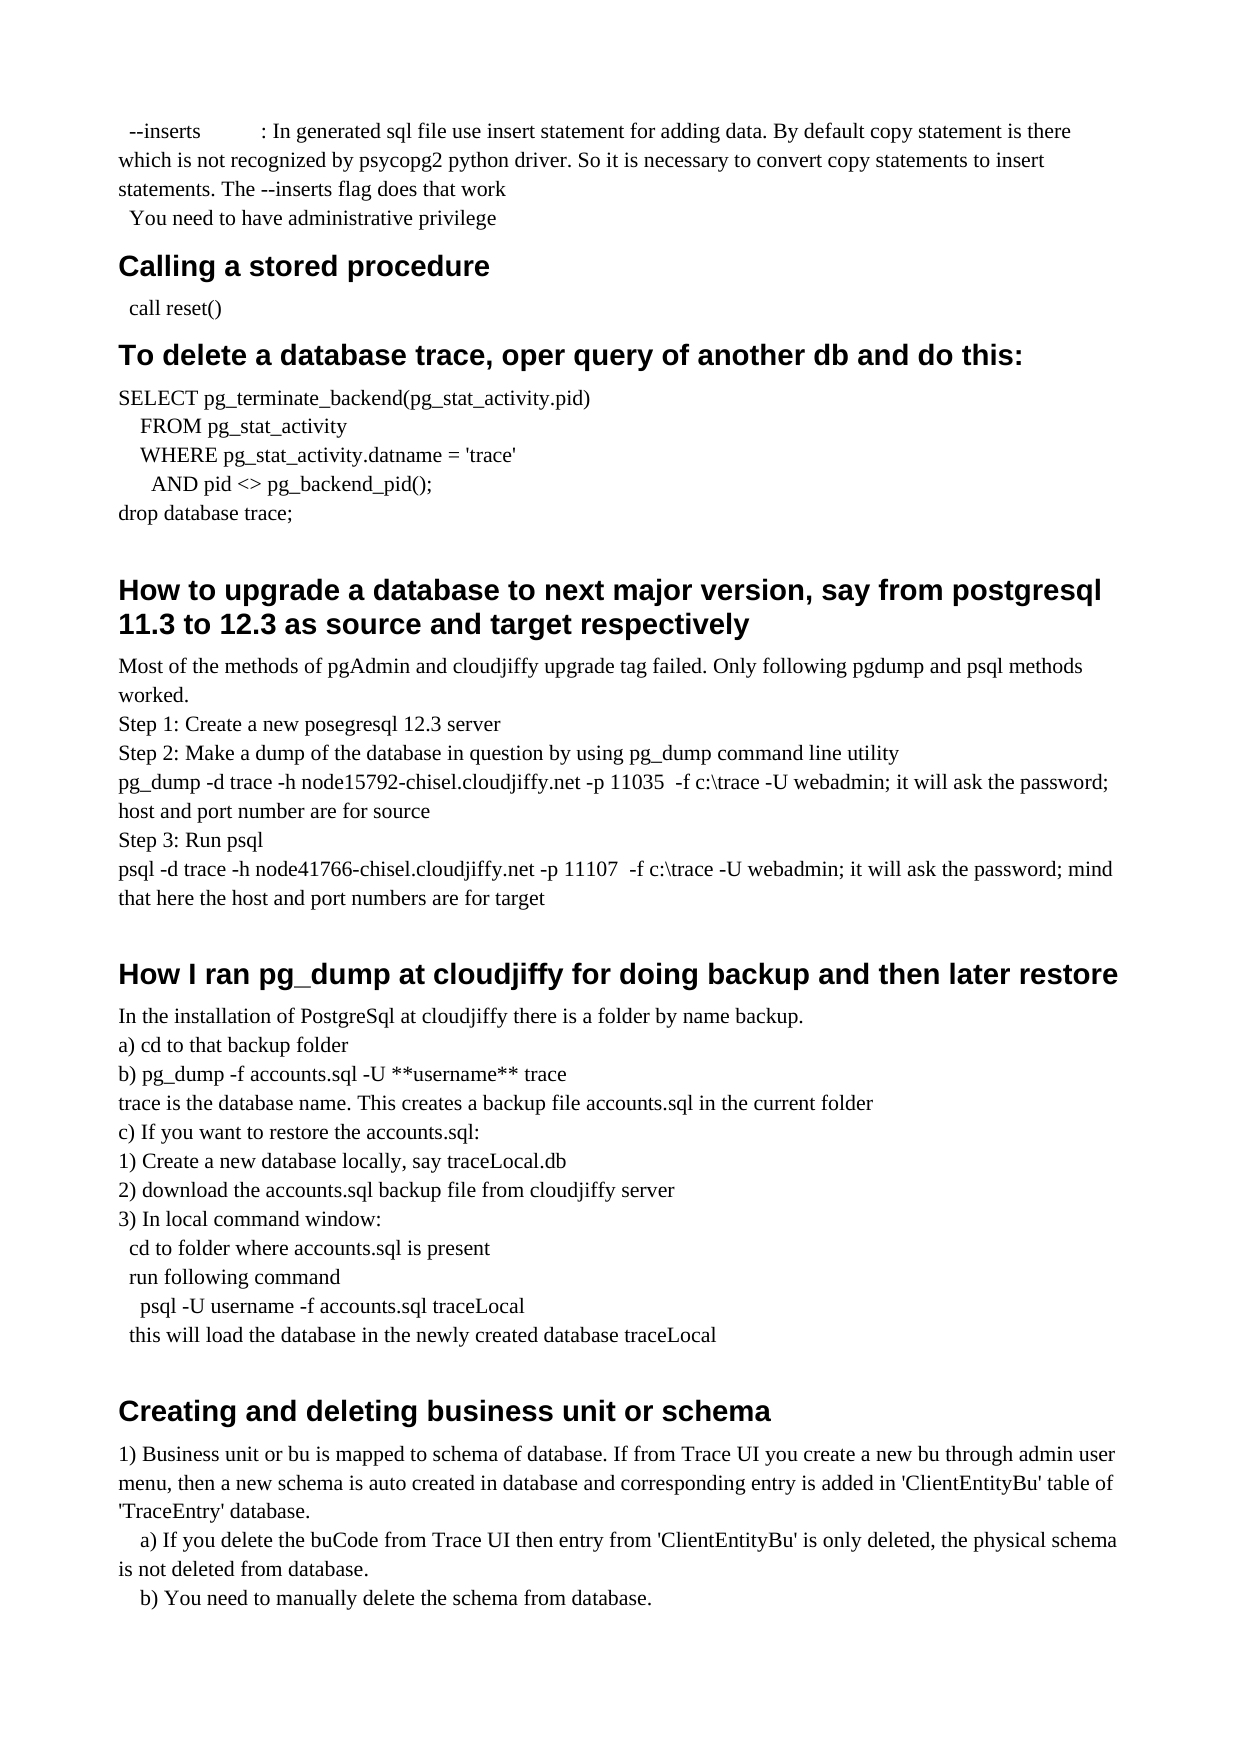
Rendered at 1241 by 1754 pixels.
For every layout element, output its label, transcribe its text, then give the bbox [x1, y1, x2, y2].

text b) pg_dump -f accounts.sql -U **username** trace [118, 1061, 1122, 1086]
text FROM pg_stat_activity [118, 413, 1122, 439]
text SELECT pg_terminate_backend(pg_stat_activity.pid) [118, 384, 1122, 410]
text 2) download the accounts.sql backup file from cloudjiffy server [118, 1177, 1122, 1202]
text a) cd to that backup folder [118, 1032, 1122, 1057]
text this will load the database in the newly created database traceLocal [118, 1322, 1122, 1347]
text Step 1: Create a new posegresql 12.3 server [118, 711, 1122, 736]
text a) If you delete the buCode from Trace UI then entry from 'ClientEntityBu' is only deleted, the physical schema is not deleted from database. [118, 1527, 1122, 1582]
text psql -d trace -h node41766-chisel.cloudjiffy.net -p 11107 -f c:\trace -U webadmin; it will ask the password; mind that here the host and port numbers are for target [118, 856, 1122, 910]
text Step 3: Run psql [118, 827, 1122, 852]
subtitle Creating and deleting business unit or schema [118, 1394, 1122, 1428]
text 3) In local command window: [118, 1206, 1122, 1231]
text AND pid <> pg_backend_pid(); [118, 471, 1122, 497]
text call reset() [118, 295, 1122, 320]
text --inserts : In generated sql file use insert statement for adding data. By default copy statement is there which is not recognized by psycopg2 python driver. So it is necessary to convert copy statements to insert statements. The --inserts flag does that work [118, 118, 1122, 201]
text Step 2: Make a dump of the database in question by using pg_dump command line utility [118, 740, 1122, 765]
text WHERE pg_stat_activity.datname = 'trace' [118, 442, 1122, 468]
subtitle How to upgrade a database to next major version, say from postgresql 11.3 to 12.3 as source and target respectively [118, 573, 1122, 640]
text 1) Business unit or bu is mapped to schema of database. If from Trace UI you create a new bu through admin user menu, then a new schema is auto created in database and corresponding entry is added in 'ClientEntityBu' table of 'TraceEntry' database. [118, 1441, 1122, 1524]
text 1) Create a new database locally, say traceLocal.db [118, 1148, 1122, 1173]
text Most of the methods of pgAdmin and cloudjiffy upgrade tag failed. Only following pgdump and psql methods worked. [118, 653, 1122, 707]
text You need to have administrative privilege [118, 205, 1122, 230]
text psql -U username -f accounts.sql traceLocal [118, 1293, 1122, 1318]
subtitle Calling a stored procedure [118, 248, 1122, 282]
text trace is the database name. This creates a backup file accounts.sql in the current folder [118, 1090, 1122, 1115]
text cd to folder where accounts.sql is present [118, 1235, 1122, 1260]
subtitle To delete a database trace, oper query of another db and do this: [118, 338, 1122, 372]
text In the installation of PostgreSql at cloudjiffy there is a folder by name backup. [118, 1003, 1122, 1028]
text pg_dump -d trace -h node15792-chisel.cloudjiffy.net -p 11035 -f c:\trace -U webadmin; it will ask the password; host and port number are for source [118, 769, 1122, 823]
text b) You need to manually delete the schema from database. [118, 1585, 1122, 1611]
text run following command [118, 1264, 1122, 1289]
text drop database trace; [118, 500, 1122, 526]
text c) If you want to restore the accounts.sql: [118, 1119, 1122, 1144]
subtitle How I ran pg_dump at cloudjiffy for doing backup and then later restore [118, 957, 1122, 991]
